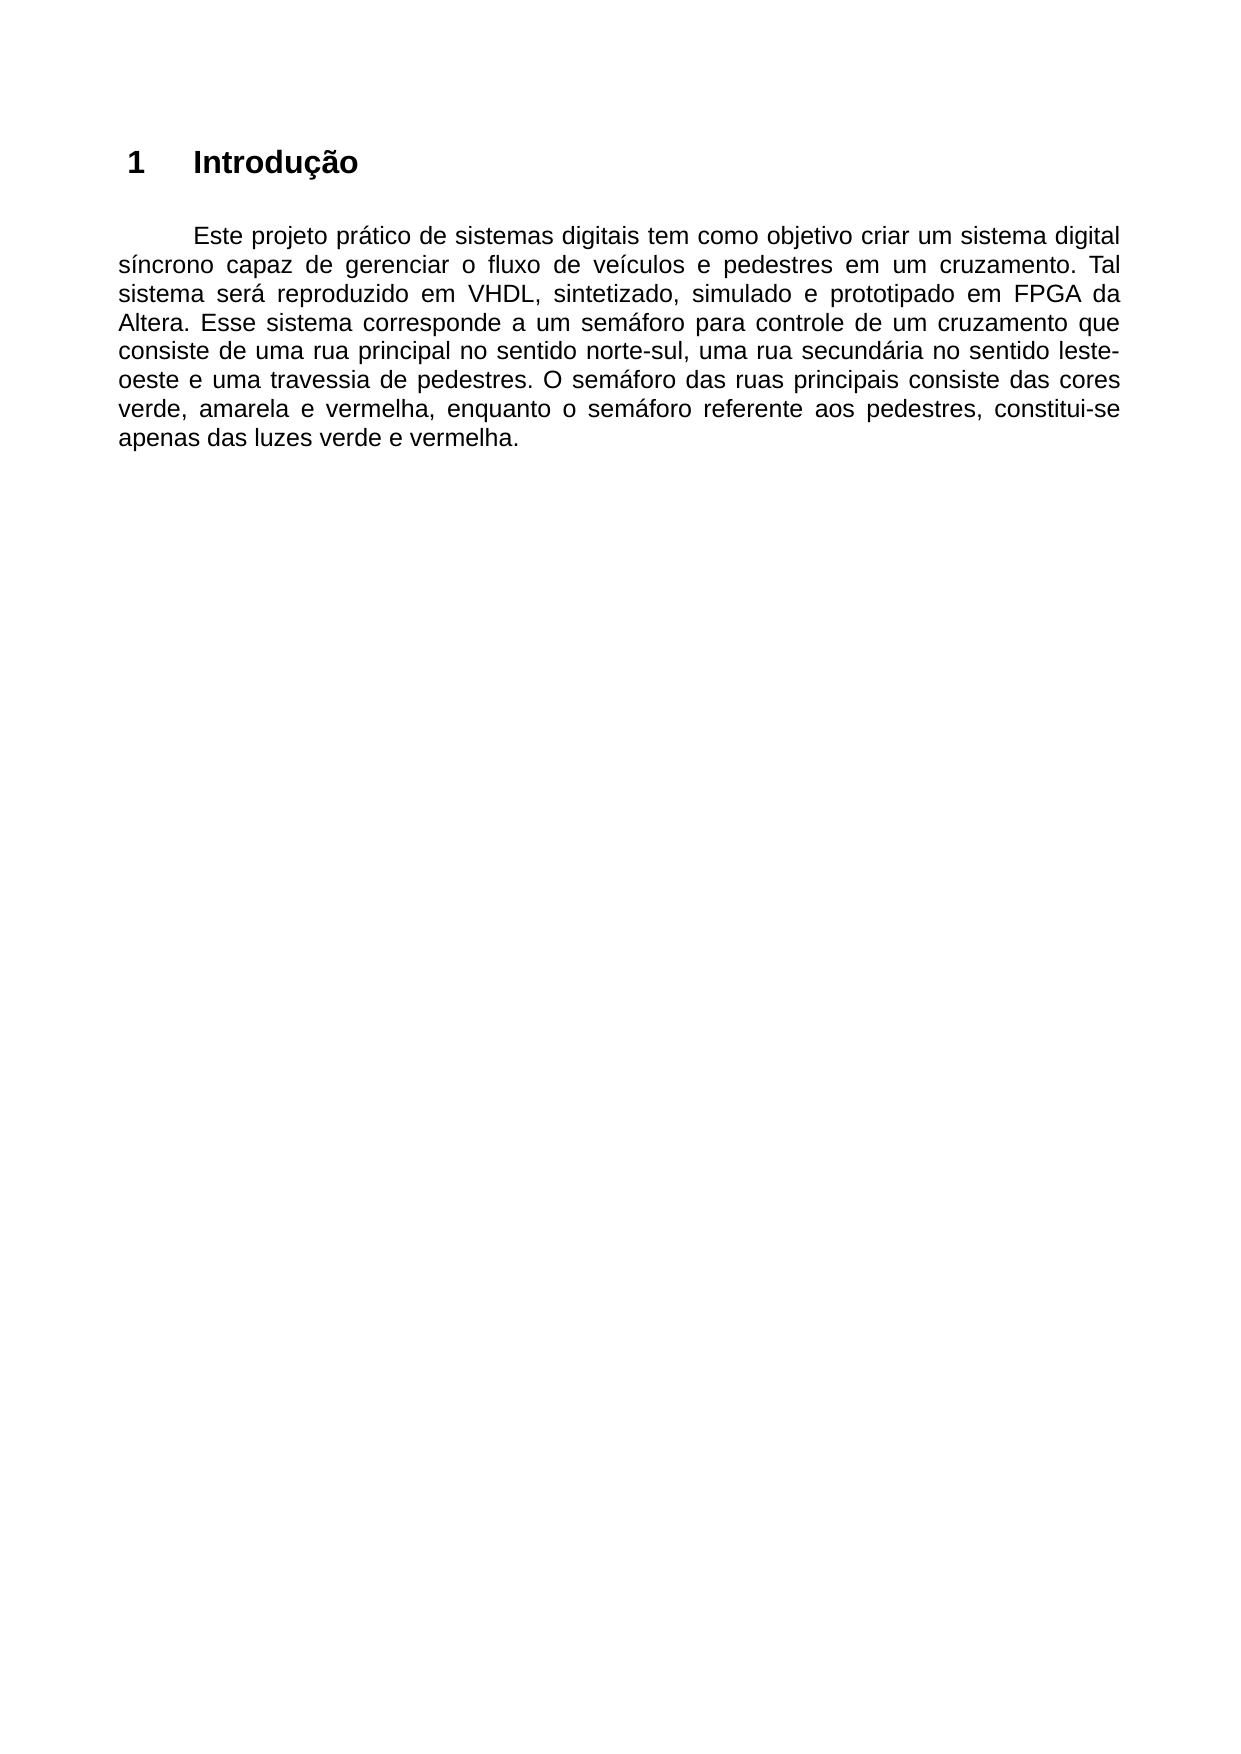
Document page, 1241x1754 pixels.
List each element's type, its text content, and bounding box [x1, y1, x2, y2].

text Este projeto prático de sistemas digitais tem como objetivo criar um sistema digital síncrono capaz de gerenciar o fluxo de veículos e pedestres em um cruzamento. Tal sistema será reproduzido em VHDL, sintetizado, simulado e prototipado em FPGA da Altera. Esse sistema corresponde a um semáforo para controle de um cruzamento que consiste de uma rua principal no sentido norte-sul, uma rua secundária no sentido leste-oeste e uma travessia de pedestres. O semáforo das ruas principais consiste das cores verde, amarela e vermelha, enquanto o semáforo referente aos pedestres, constitui-se apenas das luzes verde e vermelha. [118, 221, 1122, 451]
subtitle Introdução [118, 143, 1122, 180]
